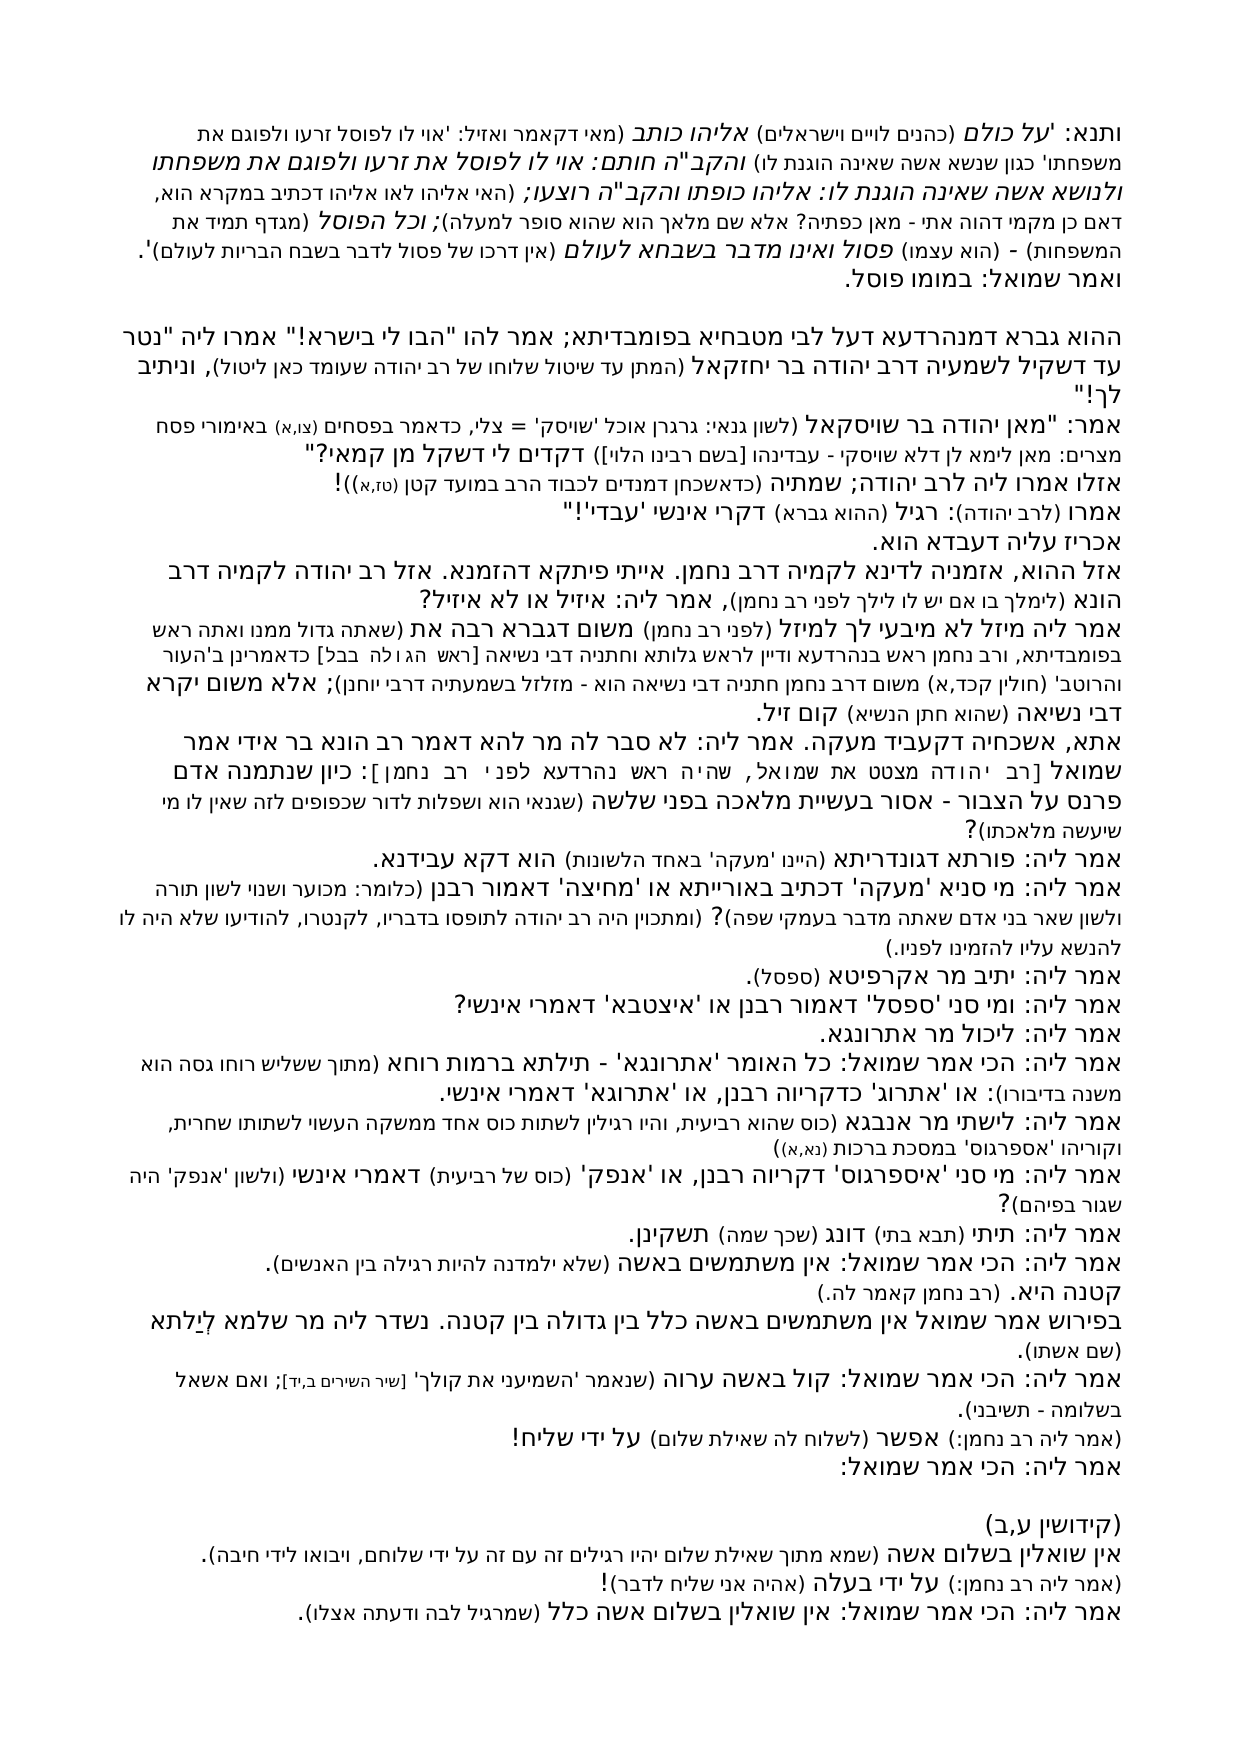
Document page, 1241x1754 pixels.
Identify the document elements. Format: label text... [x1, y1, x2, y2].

text אמר: "מאן יהודה בר שויסקאל (לשון גנאי: גרגרן אוכל 'שויסק' = צלי, כדאמר בפסחים (צו,א) באימורי פסח מצרים: מאן לימא לן דלא שויסקי - עבדינהו [בשם רבינו הלוי]) דקדים לי דשקל מן קמאי?" [118, 410, 1122, 468]
text אמר ליה: תיתי (תבא בתי) דונג (שכך שמה) תשקינן. [118, 1219, 1122, 1248]
text אמר ליה: לישתי מר אנבגא (כוס שהוא רביעית, והיו רגילין לשתות כוס אחד ממשקה העשוי לשתותו שחרית, וקוריהו 'אספרגוס' במסכת ברכות (נא,א)) [118, 1107, 1122, 1160]
text אזלו אמרו ליה לרב יהודה; שמתיה (כדאשכחן דמנדים לכבוד הרב במועד קטן (טז,א))! [118, 468, 1122, 497]
text אמר ליה: הכי אמר שמואל: [118, 1452, 1122, 1481]
text בפירוש אמר שמואל אין משתמשים באשה כלל בין גדולה בין קטנה. נשדר ליה מר שלמא לְיַלתא (שם אשתו). [118, 1306, 1122, 1364]
text אמר ליה: ליכול מר אתרונגא. [118, 1019, 1122, 1048]
text אזל ההוא, אזמניה לדינא לקמיה דרב נחמן. אייתי פיתקא דהזמנא. אזל רב יהודה לקמיה דרב הונא (לימלך בו אם יש לו לילך לפני רב נחמן), אמר ליה: איזיל או לא איזיל? [118, 556, 1122, 614]
text אמר ליה: הכי אמר שמואל: אין משתמשים באשה (שלא ילמדנה להיות רגילה בין האנשים). [118, 1248, 1122, 1277]
text ואמר שמואל: במומו פוסל. [118, 264, 1122, 293]
text אמר ליה: יתיב מר אקרפיטא (ספסל). [118, 961, 1122, 990]
text אמר ליה מיזל לא מיבעי לך למיזל (לפני רב נחמן) משום דגברא רבה את (שאתה גדול ממנו ואתה ראש בפומבדיתא, ורב נחמן ראש בנהרדעא ודיין לראש גלותא וחתניה דבי נשיאה [ראש הגולה בבל] כדאמרינן ב'העור והרוטב' (חולין קכד,א) משום דרב נחמן חתניה דבי נשיאה הוא - מזלזל בשמעתיה דרבי יוחנן); אלא משום יקרא דבי נשיאה (שהוא חתן הנשיא) קום זיל. [118, 614, 1122, 727]
text אמר ליה: הכי אמר שמואל: קול באשה ערוה (שנאמר 'השמיעני את קולך' [שיר השירים ב,יד]; ואם אשאל בשלומה - תשיבני). [118, 1364, 1122, 1423]
text אמר ליה: הכי אמר שמואל: כל האומר 'אתרונגא' - תילתא ברמות רוחא (מתוך ששליש רוחו גסה הוא משנה בדיבורו): או 'אתרוג' כדקריוה רבנן, או 'אתרוגא' דאמרי אינשי. [118, 1048, 1122, 1107]
text קטנה היא. (רב נחמן קאמר לה.) [118, 1277, 1122, 1306]
text אמר ליה: פורתא דגונדריתא (היינו 'מעקה' באחד הלשונות) הוא דקא עבידנא. [118, 844, 1122, 873]
text אמרו (לרב יהודה): רגיל (ההוא גברא) דקרי אינשי 'עבדי'!" [118, 497, 1122, 527]
text אמר ליה: ומי סני 'ספסל' דאמור רבנן או 'איצטבא' דאמרי אינשי? [118, 990, 1122, 1019]
text אמר ליה: מי סניא 'מעקה' דכתיב באורייתא או 'מחיצה' דאמור רבנן (כלומר: מכוער ושנוי לשון תורה ולשון שאר בני אדם שאתה מדבר בעמקי שפה)? (ומתכוין היה רב יהודה לתופסו בדבריו, לקנטרו, להודיעו שלא היה לו להנשא עליו להזמינו לפניו.) [118, 873, 1122, 961]
text אין שואלין בשלום אשה (שמא מתוך שאילת שלום יהיו רגילים זה עם זה על ידי שלוחם, ויבואו לידי חיבה). [118, 1539, 1122, 1568]
text (אמר ליה רב נחמן:) על ידי בעלה (אהיה אני שליח לדבר)! [118, 1568, 1122, 1597]
text (קידושין ע,ב) [118, 1510, 1122, 1539]
text (אמר ליה רב נחמן:) אפשר (לשלוח לה שאילת שלום) על ידי שליח! [118, 1423, 1122, 1452]
text אמר ליה: מי סני 'איספרגוס' דקריוה רבנן, או 'אנפק' (כוס של רביעית) דאמרי אינשי (ולשון 'אנפק' היה שגור בפיהם)? [118, 1160, 1122, 1219]
text אכריז עליה דעבדא הוא. [118, 527, 1122, 556]
text ההוא גברא דמנהרדעא דעל לבי מטבחיא בפומבדיתא; אמר להו "הבו לי בישרא!" אמרו ליה "נטר עד דשקיל לשמעיה דרב יהודה בר יחזקאל (המתן עד שיטול שלוחו של רב יהודה שעומד כאן ליטול), וניתיב לך!" [118, 322, 1122, 410]
text אמר ליה: הכי אמר שמואל: אין שואלין בשלום אשה כלל (שמרגיל לבה ודעתה אצלו). [118, 1597, 1122, 1627]
text ותנא: 'על כולם (כהנים לויים וישראלים) אליהו כותב (מאי דקאמר ואזיל: 'אוי לו לפוסל זרעו ולפוגם את משפחתו' כגון שנשא אשה שאינה הוגנת לו) והקב"ה חותם: אוי לו לפוסל את זרעו ולפוגם את משפחתו ולנושא אשה שאינה הוגנת לו: אליהו כופתו והקב"ה רוצעו; (האי אליהו לאו אליהו דכתיב במקרא הוא, דאם כן מקמי דהוה אתי - מאן כפתיה? אלא שם מלאך הוא שהוא סופר למעלה); וכל הפוסל (מגדף תמיד את המשפחות) - (הוא עצמו) פסול ואינו מדבר בשבחא לעולם (אין דרכו של פסול לדבר בשבח הבריות לעולם)'. [118, 118, 1122, 264]
text אתא, אשכחיה דקעביד מעקה. אמר ליה: לא סבר לה מר להא דאמר רב הונא בר אידי אמר שמואל [רב יהודה מצטט את שמואל, שהיה ראש נהרדעא לפני רב נחמן]: כיון שנתמנה אדם פרנס על הצבור - אסור בעשיית מלאכה בפני שלשה (שגנאי הוא ושפלות לדור שכפופים לזה שאין לו מי שיעשה מלאכתו)? [118, 727, 1122, 844]
